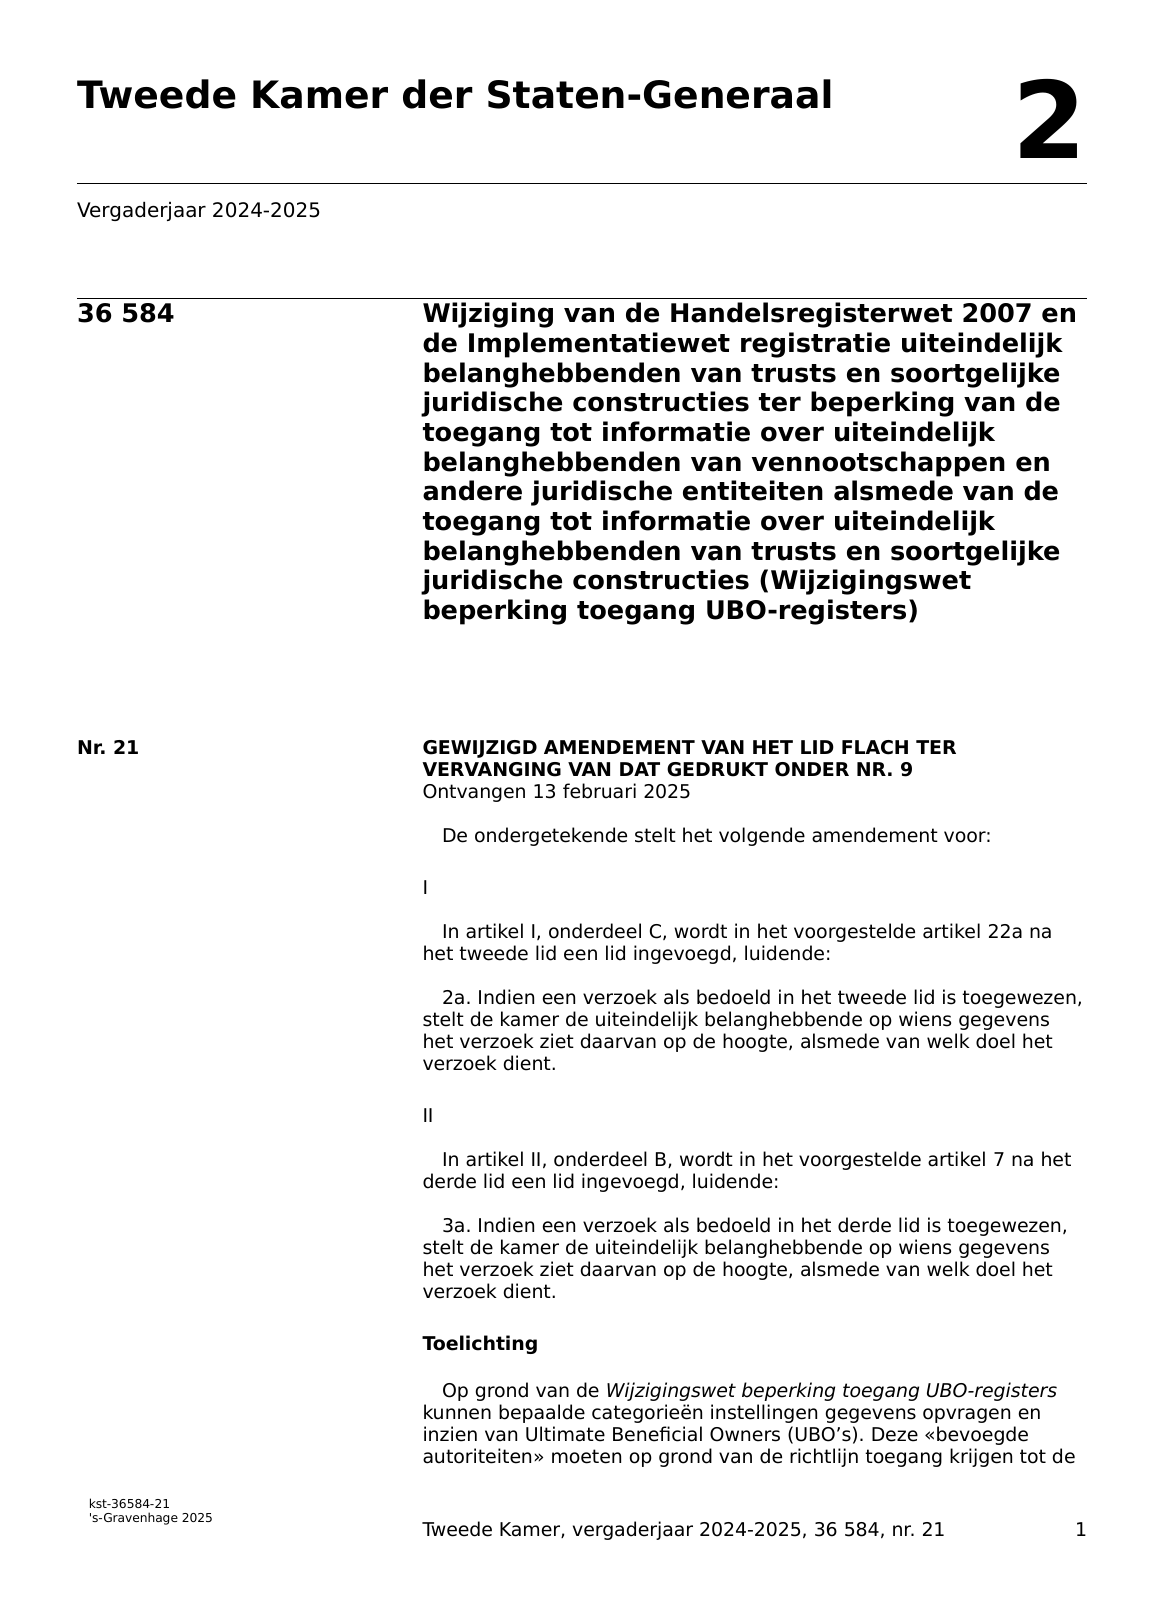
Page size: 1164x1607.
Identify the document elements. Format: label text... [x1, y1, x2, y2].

subtitle Nr. 21 GEWIJZIGD AMENDEMENT VAN HET LID FLACH TER VERVANGING VAN DAT GEDRUKT ONDER NR. 9 [77, 737, 1087, 781]
table_cell Vergaderjaar 2024-2025 [77, 184, 1087, 298]
text 's-Gravenhage 2025 [88, 1511, 323, 1525]
text Ontvangen 13 februari 2025 [422, 781, 1087, 802]
subtitle II [422, 1105, 1087, 1127]
text De ondergetekende stelt het volgende amendement voor: [422, 825, 1087, 847]
subtitle I [422, 877, 1087, 899]
table_header 2 [886, 59, 1087, 183]
subtitle Toelichting [422, 1333, 1087, 1355]
text In artikel I, onderdeel C, wordt in het voorgestelde artikel 22a na het tweede lid een lid ingevoegd, luidende: [422, 921, 1087, 965]
text In artikel II, onderdeel B, wordt in het voorgestelde artikel 7 na het derde lid een lid ingevoegd, luidende: [422, 1149, 1087, 1193]
text 2a. Indien een verzoek als bedoeld in het tweede lid is toegewezen, stelt de kamer de uiteindelijk belanghebbende op wiens gegevens het verzoek ziet daarvan op de hoogte, alsmede van welk doel het verzoek dient. [422, 987, 1087, 1075]
text 3a. Indien een verzoek als bedoeld in het derde lid is toegewezen, stelt de kamer de uiteindelijk belanghebbende op wiens gegevens het verzoek ziet daarvan op de hoogte, alsmede van welk doel het verzoek dient. [422, 1215, 1087, 1303]
table_header Tweede Kamer der Staten-Generaal [77, 59, 886, 183]
text kst-36584-21 [88, 1497, 323, 1511]
subtitle 36 584 Wijziging van de Handelsregisterwet 2007 en de Implementatiewet registratie uiteindelijk belanghebbenden van trusts en soortgelijke juridische constructies ter beperking van de toegang tot informatie over uiteindelijk belanghebbenden van vennootschappen en andere juridische entiteiten alsmede van de toegang tot informatie over uiteindelijk belanghebbenden van trusts en soortgelijke juridische constructies (Wijzigingswet beperking toegang UBO-registers) [77, 299, 1087, 626]
text Op grond van de Wijzigingswet beperking toegang UBO-registers kunnen bepaalde categorieën instellingen gegevens opvragen en inzien van Ultimate Beneficial Owners (UBO’s). Deze «bevoegde autoriteiten» moeten op grond van de richtlijn toegang krijgen tot de [422, 1380, 1087, 1468]
